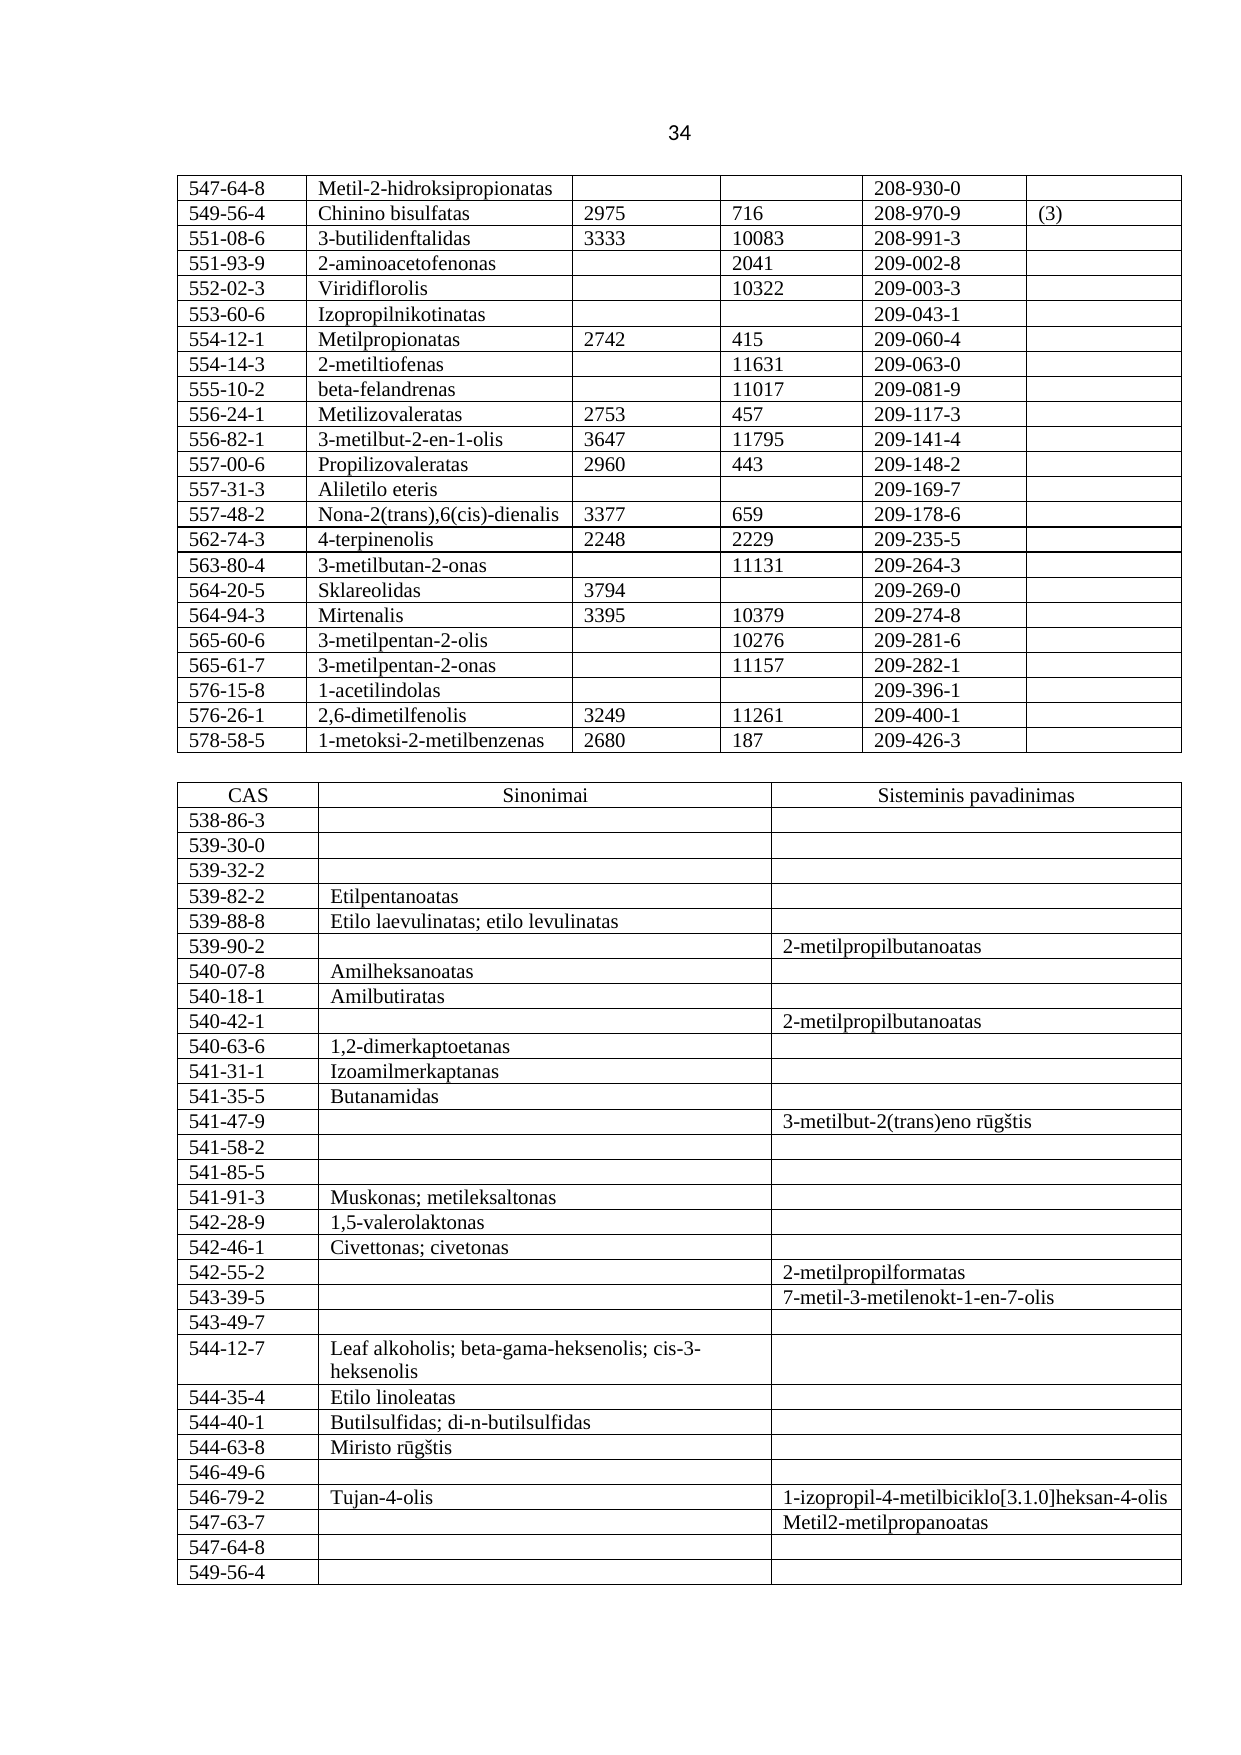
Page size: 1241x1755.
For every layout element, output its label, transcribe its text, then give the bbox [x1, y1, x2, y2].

table_cell 2-aminoacetofenonas [307, 251, 572, 275]
table_cell [1027, 553, 1181, 577]
table_cell 576-26-1 [178, 703, 306, 727]
table_cell 3647 [573, 427, 720, 451]
table_cell Metilpropionatas [307, 327, 572, 351]
table_cell [1027, 578, 1181, 602]
table_cell 209-426-3 [863, 728, 1026, 752]
table_cell 563-80-4 [178, 553, 306, 577]
table_cell 209-003-3 [863, 276, 1026, 300]
table_cell 415 [721, 327, 862, 351]
table_cell 209-400-1 [863, 703, 1026, 727]
table_cell [772, 859, 1181, 882]
table_cell 544-35-4 [178, 1385, 318, 1409]
table_cell [1027, 678, 1181, 702]
table_cell 539-88-8 [178, 909, 318, 933]
table_cell Chinino bisulfatas [307, 201, 572, 225]
table_cell 564-20-5 [178, 578, 306, 602]
table_cell 209-264-3 [863, 553, 1026, 577]
table_cell 3249 [573, 703, 720, 727]
table_cell [319, 1285, 771, 1309]
table_cell 547-64-8 [178, 1535, 318, 1559]
table_cell [1027, 327, 1181, 351]
table_cell Izoamilmerkaptanas [319, 1059, 771, 1083]
table_cell 547-63-7 [178, 1510, 318, 1534]
table_cell [772, 1160, 1181, 1184]
table_cell 209-002-8 [863, 251, 1026, 275]
table_cell 565-60-6 [178, 628, 306, 652]
table_cell 1-acetilindolas [307, 678, 572, 702]
table_cell 209-274-8 [863, 603, 1026, 627]
table_cell 541-35-5 [178, 1084, 318, 1108]
table_cell [573, 276, 720, 300]
table_cell 557-48-2 [178, 502, 306, 526]
table_cell Nona-2(trans),6(cis)-dienalis [307, 502, 572, 526]
table_cell 2-metilpropilbutanoatas [772, 1009, 1181, 1033]
table_cell 3-metilbut-2-en-1-olis [307, 427, 572, 451]
table_cell [721, 301, 862, 326]
table_cell 716 [721, 201, 862, 225]
table_cell Etilo linoleatas [319, 1385, 771, 1409]
table_cell 209-060-4 [863, 327, 1026, 351]
table_cell 552-02-3 [178, 276, 306, 300]
table_cell [319, 1009, 771, 1033]
table_cell [1027, 528, 1181, 551]
table_cell [573, 352, 720, 376]
table_cell Metil-2-hidroksipropionatas [307, 176, 572, 200]
table_cell [1027, 452, 1181, 476]
table_cell 541-31-1 [178, 1059, 318, 1083]
table_cell 541-85-5 [178, 1160, 318, 1184]
table_cell 551-93-9 [178, 251, 306, 275]
table_cell [319, 808, 771, 832]
table_cell [319, 934, 771, 958]
table_cell 540-07-8 [178, 959, 318, 983]
table_cell Propilizovaleratas [307, 452, 572, 476]
table_header Sinonimai [319, 783, 771, 807]
table_cell [772, 1210, 1181, 1234]
table_cell beta-felandrenas [307, 377, 572, 401]
table_cell 209-117-3 [863, 402, 1026, 426]
table_cell 443 [721, 452, 862, 476]
table_cell [1027, 703, 1181, 727]
table_cell 557-00-6 [178, 452, 306, 476]
table_cell Izopropilnikotinatas [307, 301, 572, 326]
table_cell [721, 176, 862, 200]
table_cell [721, 578, 862, 602]
table_cell 578-58-5 [178, 728, 306, 752]
table_cell [1027, 301, 1181, 326]
table_cell [1027, 653, 1181, 677]
table_cell 11017 [721, 377, 862, 401]
table_cell 538-86-3 [178, 808, 318, 832]
table_cell 209-281-6 [863, 628, 1026, 652]
table_cell [772, 808, 1181, 832]
table_cell 541-91-3 [178, 1185, 318, 1209]
table_cell 209-282-1 [863, 653, 1026, 677]
table_cell 543-49-7 [178, 1310, 318, 1334]
table_cell 556-82-1 [178, 427, 306, 451]
table_cell 3-butilidenftalidas [307, 226, 572, 250]
table_cell 209-141-4 [863, 427, 1026, 451]
table_cell [772, 1310, 1181, 1334]
table_cell [573, 628, 720, 652]
table_cell 543-39-5 [178, 1285, 318, 1309]
table_cell [772, 1435, 1181, 1459]
table_cell Mirtenalis [307, 603, 572, 627]
table_cell 1-metoksi-2-metilbenzenas [307, 728, 572, 752]
table_cell [319, 1110, 771, 1133]
table_cell [573, 477, 720, 501]
table_cell Civettonas; civetonas [319, 1235, 771, 1259]
table_cell Sklareolidas [307, 578, 572, 602]
table_cell 2229 [721, 528, 862, 551]
table_cell 2975 [573, 201, 720, 225]
table_cell 209-169-7 [863, 477, 1026, 501]
table_cell [319, 1260, 771, 1284]
table_cell 11261 [721, 703, 862, 727]
table_cell 4-terpinenolis [307, 528, 572, 551]
table_cell (3) [1027, 201, 1181, 225]
table_cell [772, 884, 1181, 908]
table_cell 1-izopropil-4-metilbiciklo[3.1.0]heksan-4-olis [772, 1485, 1181, 1509]
table_cell 539-90-2 [178, 934, 318, 958]
table_cell 2-metilpropilbutanoatas [772, 934, 1181, 958]
table_cell [319, 833, 771, 857]
table_cell 2680 [573, 728, 720, 752]
table_cell Leaf alkoholis; beta-gama-heksenolis; cis-3-heksenolis [319, 1335, 771, 1383]
table_cell [319, 859, 771, 882]
table_cell 2960 [573, 452, 720, 476]
table_cell 576-15-8 [178, 678, 306, 702]
table_cell 209-178-6 [863, 502, 1026, 526]
table_cell [721, 678, 862, 702]
table_cell [772, 1335, 1181, 1383]
table_cell 564-94-3 [178, 603, 306, 627]
table_cell 3794 [573, 578, 720, 602]
table_cell 209-081-9 [863, 377, 1026, 401]
table_cell 1,5-valerolaktonas [319, 1210, 771, 1234]
table_cell 549-56-4 [178, 201, 306, 225]
table_cell [1027, 603, 1181, 627]
table_cell 556-24-1 [178, 402, 306, 426]
table_header Sisteminis pavadinimas [772, 783, 1181, 807]
table_cell [721, 477, 862, 501]
table_cell 209-269-0 [863, 578, 1026, 602]
table_cell 553-60-6 [178, 301, 306, 326]
table_cell [573, 176, 720, 200]
table_cell 554-14-3 [178, 352, 306, 376]
table_cell 544-40-1 [178, 1410, 318, 1434]
table_cell Aliletilo eteris [307, 477, 572, 501]
table_header CAS [178, 783, 318, 807]
table_cell 11795 [721, 427, 862, 451]
table_cell 547-64-8 [178, 176, 306, 200]
table_cell [1027, 728, 1181, 752]
table_cell 3395 [573, 603, 720, 627]
table_cell 2753 [573, 402, 720, 426]
table_cell [772, 1235, 1181, 1259]
table_cell [772, 1535, 1181, 1559]
table_cell Etilo laevulinatas; etilo levulinatas [319, 909, 771, 933]
table_cell 539-30-0 [178, 833, 318, 857]
table_cell 11631 [721, 352, 862, 376]
table_cell [1027, 427, 1181, 451]
table_cell 3-metilpentan-2-onas [307, 653, 572, 677]
table_cell 10379 [721, 603, 862, 627]
table_cell 542-55-2 [178, 1260, 318, 1284]
table_cell [573, 653, 720, 677]
table_cell [319, 1135, 771, 1159]
table_cell Miristo rūgštis [319, 1435, 771, 1459]
table_cell 555-10-2 [178, 377, 306, 401]
table_cell [772, 1135, 1181, 1159]
table_cell Muskonas; metileksaltonas [319, 1185, 771, 1209]
table_cell [573, 251, 720, 275]
table_cell 10276 [721, 628, 862, 652]
table_cell [772, 909, 1181, 933]
table_cell 3-metilpentan-2-olis [307, 628, 572, 652]
table_cell 209-396-1 [863, 678, 1026, 702]
table_cell 7-metil-3-metilenokt-1-en-7-olis [772, 1285, 1181, 1309]
table_cell 659 [721, 502, 862, 526]
table_cell 1,2-dimerkaptoetanas [319, 1034, 771, 1058]
table_cell [1027, 226, 1181, 250]
table_cell 2-metilpropilformatas [772, 1260, 1181, 1284]
table_cell Etilpentanoatas [319, 884, 771, 908]
table_cell 540-18-1 [178, 984, 318, 1008]
table_cell 539-82-2 [178, 884, 318, 908]
table_cell [1027, 628, 1181, 652]
table_cell 544-12-7 [178, 1335, 318, 1383]
table_cell [573, 301, 720, 326]
table_cell 209-043-1 [863, 301, 1026, 326]
table_cell 2248 [573, 528, 720, 551]
table_cell 540-63-6 [178, 1034, 318, 1058]
table_cell 565-61-7 [178, 653, 306, 677]
table_cell 2041 [721, 251, 862, 275]
table_cell 2742 [573, 327, 720, 351]
table_cell [319, 1310, 771, 1334]
table_cell 11131 [721, 553, 862, 577]
table_cell 208-991-3 [863, 226, 1026, 250]
table_cell [772, 1385, 1181, 1409]
table_cell 541-47-9 [178, 1110, 318, 1133]
table_cell 3377 [573, 502, 720, 526]
table_cell 209-235-5 [863, 528, 1026, 551]
table_cell [772, 1084, 1181, 1108]
table_cell 549-56-4 [178, 1560, 318, 1584]
table_cell 2,6-dimetilfenolis [307, 703, 572, 727]
table_cell Metilizovaleratas [307, 402, 572, 426]
table_cell [772, 1410, 1181, 1434]
table_cell 541-58-2 [178, 1135, 318, 1159]
table_cell [1027, 251, 1181, 275]
table_cell [772, 1560, 1181, 1584]
table_cell Amilbutiratas [319, 984, 771, 1008]
table_cell [1027, 176, 1181, 200]
table_cell 2-metiltiofenas [307, 352, 572, 376]
table_cell [772, 1460, 1181, 1484]
table_cell [772, 1034, 1181, 1058]
table_cell [319, 1460, 771, 1484]
table_cell 457 [721, 402, 862, 426]
table_cell [319, 1535, 771, 1559]
table_cell [772, 833, 1181, 857]
table_cell Metil2-metilpropanoatas [772, 1510, 1181, 1534]
table_cell Butilsulfidas; di-n-butilsulfidas [319, 1410, 771, 1434]
table_cell Butanamidas [319, 1084, 771, 1108]
table_cell 557-31-3 [178, 477, 306, 501]
table_cell 539-32-2 [178, 859, 318, 882]
table_cell [1027, 502, 1181, 526]
table_cell 540-42-1 [178, 1009, 318, 1033]
table_cell [319, 1560, 771, 1584]
table_cell 554-12-1 [178, 327, 306, 351]
table_cell 3333 [573, 226, 720, 250]
table_cell 209-063-0 [863, 352, 1026, 376]
table_cell [1027, 477, 1181, 501]
table_cell Amilheksanoatas [319, 959, 771, 983]
table_cell 542-46-1 [178, 1235, 318, 1259]
table_cell 208-930-0 [863, 176, 1026, 200]
table_cell [573, 678, 720, 702]
table_cell [573, 553, 720, 577]
table_cell [1027, 352, 1181, 376]
table_cell 562-74-3 [178, 528, 306, 551]
table_cell [319, 1510, 771, 1534]
table_cell Viridiflorolis [307, 276, 572, 300]
table_cell 11157 [721, 653, 862, 677]
table_cell [1027, 377, 1181, 401]
table_cell 546-79-2 [178, 1485, 318, 1509]
table_cell 544-63-8 [178, 1435, 318, 1459]
table_cell 10322 [721, 276, 862, 300]
table_cell Tujan-4-olis [319, 1485, 771, 1509]
table_cell 542-28-9 [178, 1210, 318, 1234]
table_cell 3-metilbut-2(trans)eno rūgštis [772, 1110, 1181, 1133]
table_cell 187 [721, 728, 862, 752]
table_cell 209-148-2 [863, 452, 1026, 476]
table_cell [573, 377, 720, 401]
table_cell [319, 1160, 771, 1184]
table_cell [772, 1059, 1181, 1083]
table_cell 546-49-6 [178, 1460, 318, 1484]
table_cell [1027, 402, 1181, 426]
table_cell [772, 959, 1181, 983]
table_cell [772, 1185, 1181, 1209]
table_cell [772, 984, 1181, 1008]
table_cell 3-metilbutan-2-onas [307, 553, 572, 577]
table_cell 10083 [721, 226, 862, 250]
table_cell 208-970-9 [863, 201, 1026, 225]
table_cell 551-08-6 [178, 226, 306, 250]
table_cell [1027, 276, 1181, 300]
